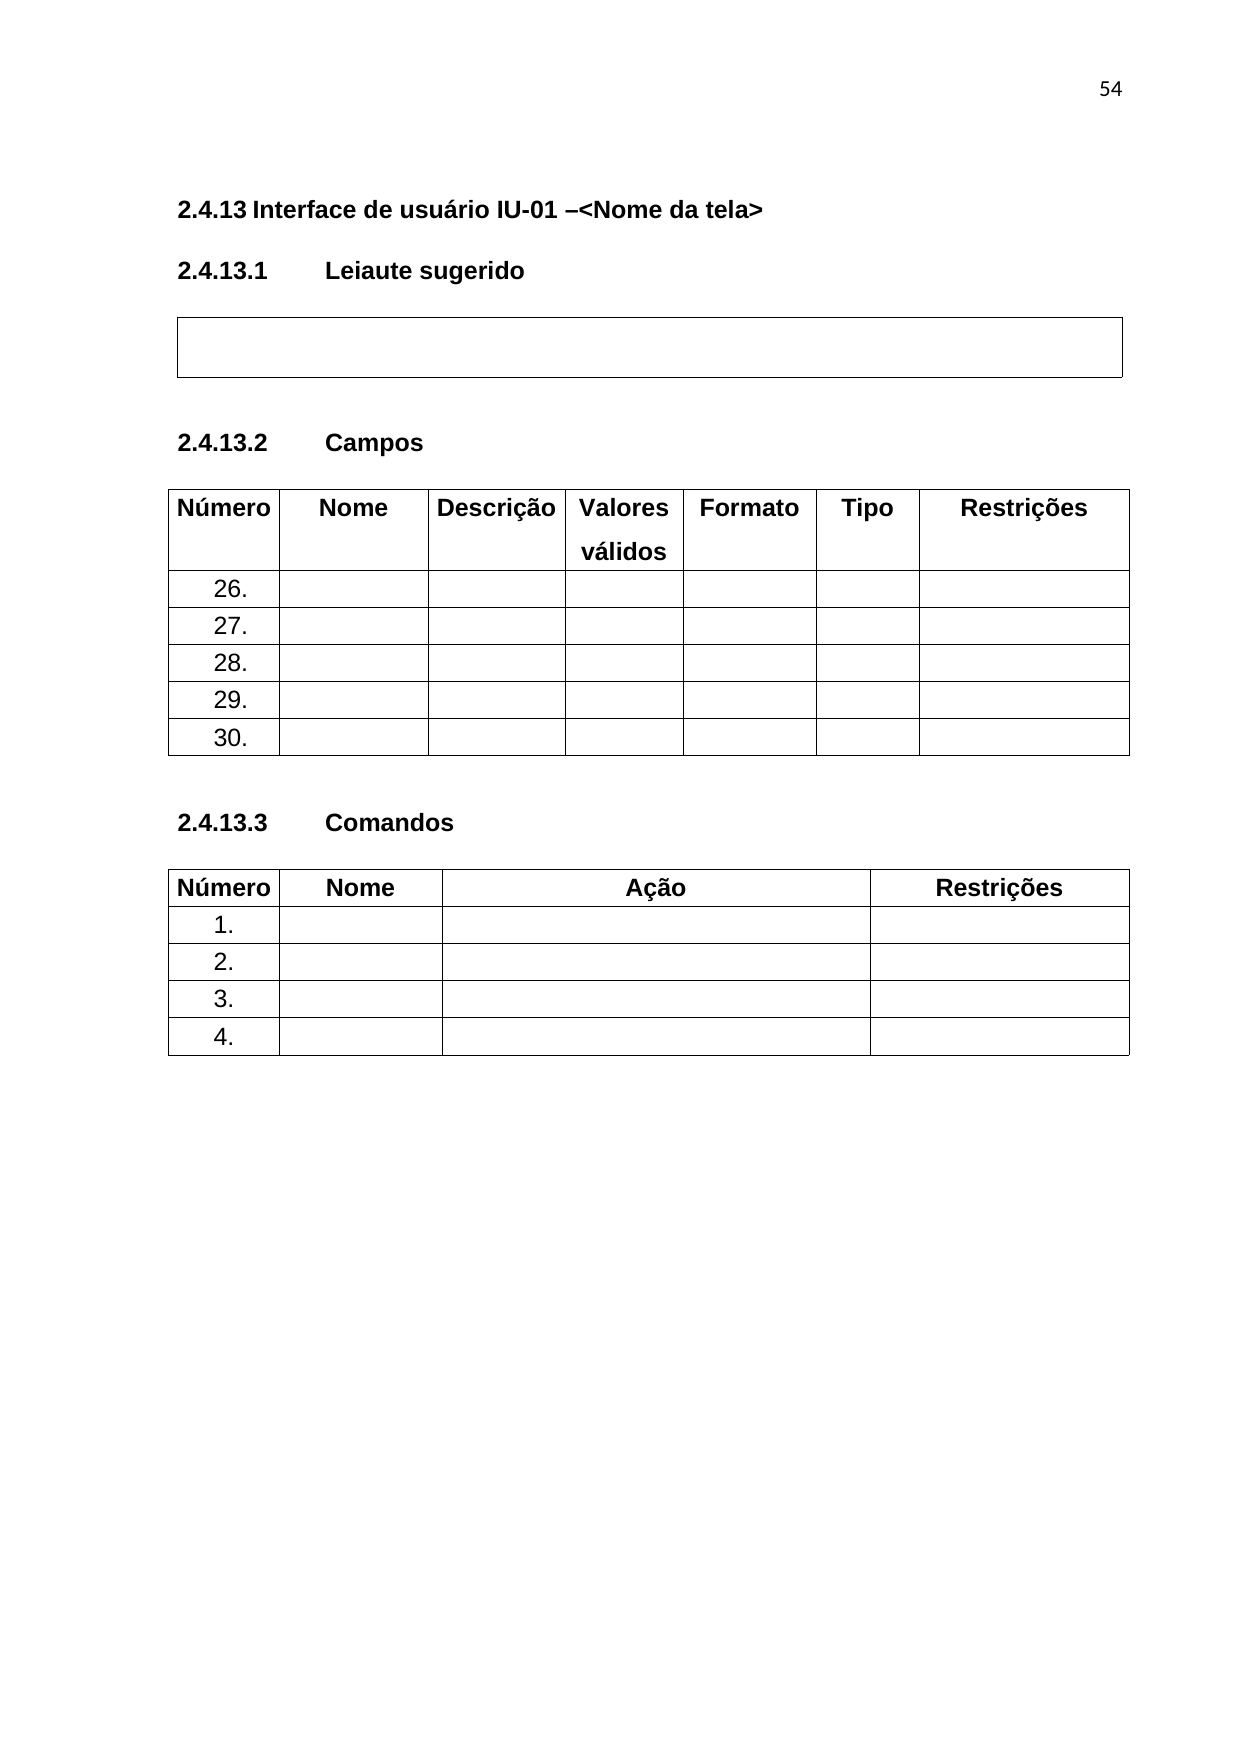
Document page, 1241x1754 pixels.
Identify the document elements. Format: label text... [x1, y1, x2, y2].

subtitle Leiaute sugerido [177, 256, 1122, 284]
table_cell [817, 682, 919, 718]
table_cell [817, 645, 919, 681]
table_cell [684, 682, 816, 718]
table_header Descrição [429, 490, 565, 569]
table_header Nome [280, 490, 428, 569]
table_cell [169, 944, 279, 980]
table_cell [429, 682, 565, 718]
table_cell [169, 682, 279, 718]
table_cell [280, 682, 428, 718]
table_cell [280, 571, 428, 607]
table_cell [280, 907, 442, 943]
table_cell [684, 645, 816, 681]
table_cell [169, 907, 279, 943]
table_header Número [169, 490, 279, 569]
table_cell [817, 719, 919, 755]
table_cell [169, 571, 279, 607]
table_cell [429, 645, 565, 681]
table_header [178, 318, 1122, 377]
table_cell [871, 907, 1129, 943]
table_header Ação [443, 870, 870, 906]
table_header Formato [684, 490, 816, 569]
table_header Tipo [817, 490, 919, 569]
table_cell [280, 944, 442, 980]
table_cell [429, 571, 565, 607]
subtitle Interface de usuário IU-01 –<Nome da tela> [177, 195, 1122, 224]
table_cell [280, 645, 428, 681]
table_cell [169, 719, 279, 755]
table_cell [871, 1018, 1129, 1054]
table_cell [817, 571, 919, 607]
table_cell [280, 981, 442, 1017]
table_cell [920, 571, 1129, 607]
table_cell [871, 944, 1129, 980]
table_header Restrições [920, 490, 1129, 569]
table_cell [566, 608, 683, 644]
table_cell [920, 682, 1129, 718]
table_cell [566, 645, 683, 681]
table_cell [920, 645, 1129, 681]
table_header Nome [280, 870, 442, 906]
table_cell [169, 1018, 279, 1054]
table_cell [684, 719, 816, 755]
subtitle Comandos [177, 808, 1122, 836]
table_cell [443, 981, 870, 1017]
table_cell [280, 1018, 442, 1054]
table_header Restrições [871, 870, 1129, 906]
table_header Número [169, 870, 279, 906]
table_cell [169, 608, 279, 644]
table_cell [443, 907, 870, 943]
table_cell [429, 608, 565, 644]
table_cell [684, 608, 816, 644]
table_cell [169, 645, 279, 681]
table_cell [443, 1018, 870, 1054]
table_header Valores válidos [566, 490, 683, 569]
table_cell [817, 608, 919, 644]
table_cell [169, 981, 279, 1017]
table_cell [280, 608, 428, 644]
table_cell [566, 719, 683, 755]
table_cell [684, 571, 816, 607]
table_cell [443, 944, 870, 980]
table_cell [920, 608, 1129, 644]
table_cell [566, 682, 683, 718]
table_cell [429, 719, 565, 755]
table_cell [871, 981, 1129, 1017]
table_cell [566, 571, 683, 607]
table_cell [920, 719, 1129, 755]
table_cell [280, 719, 428, 755]
subtitle Campos [177, 428, 1122, 457]
